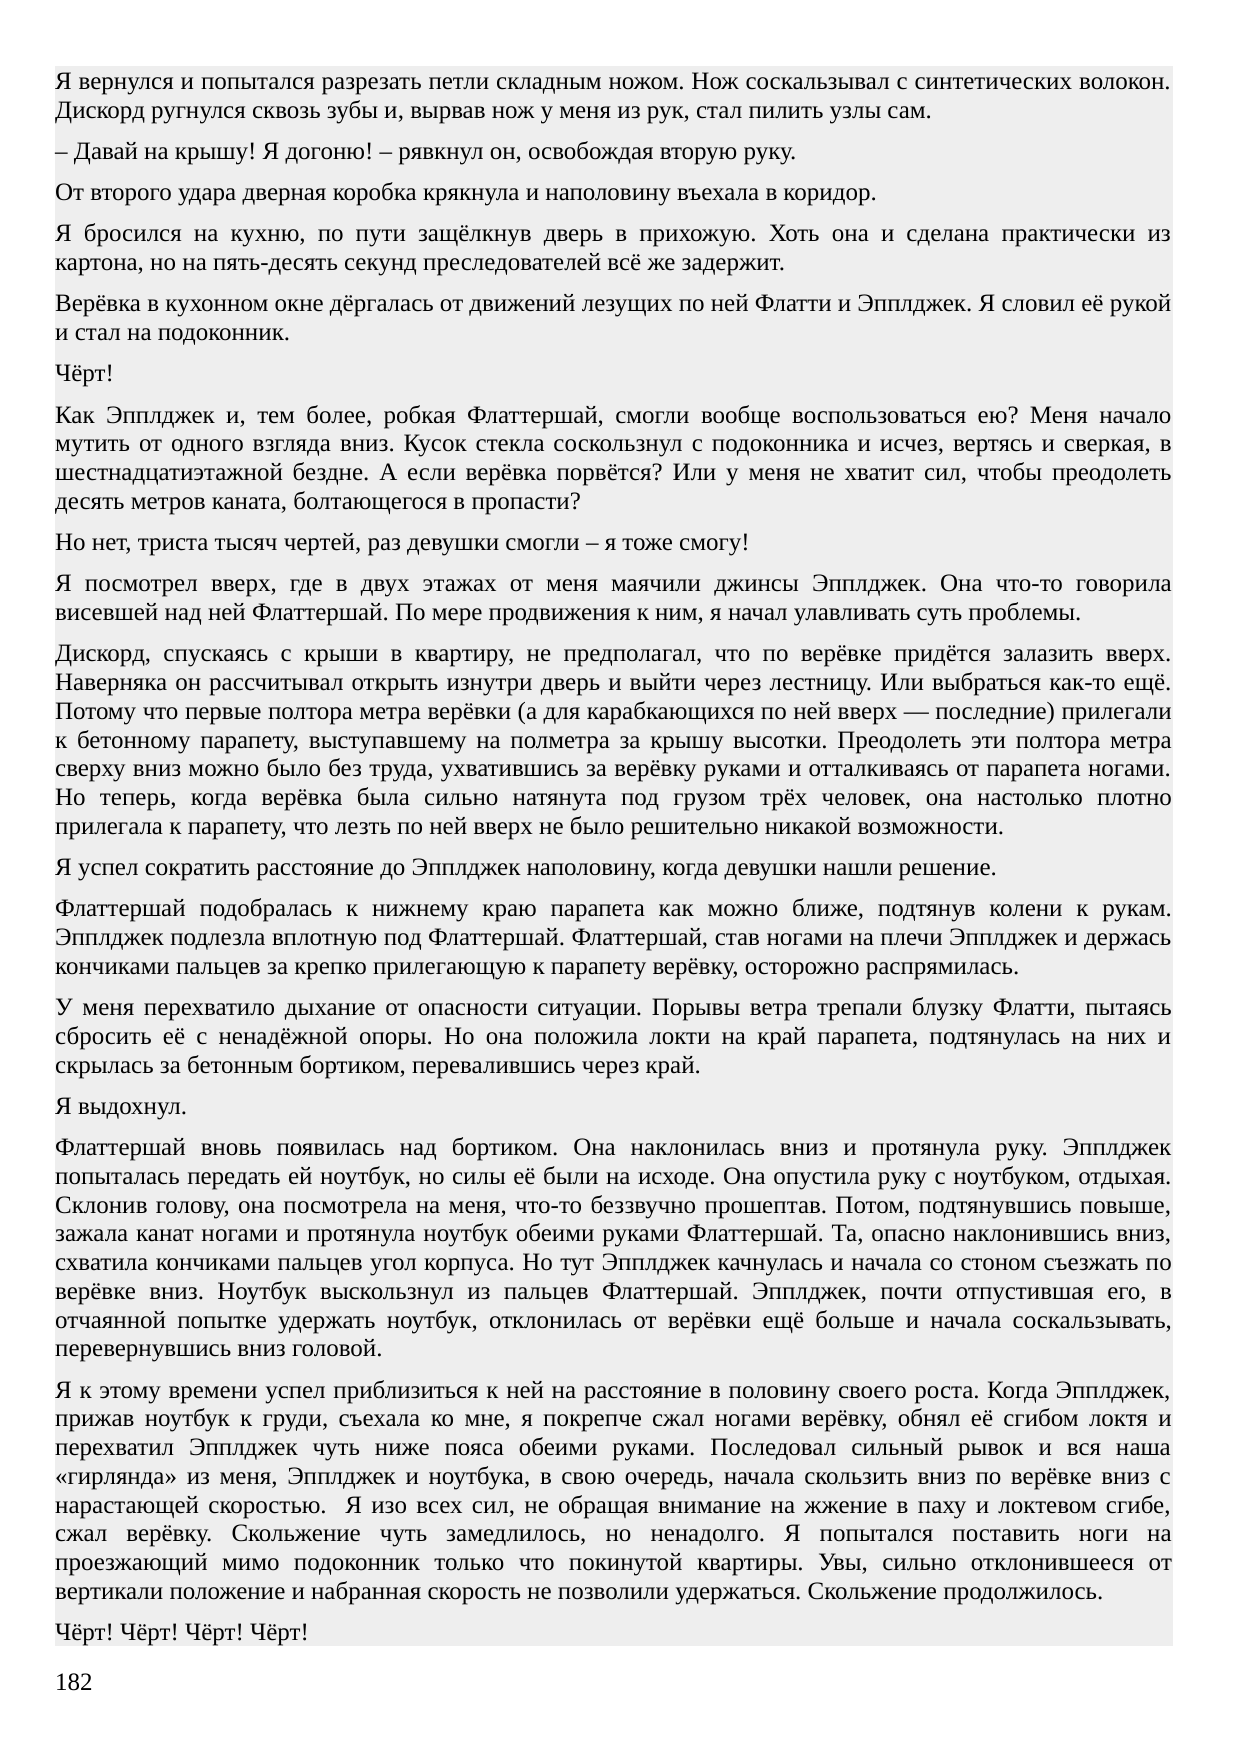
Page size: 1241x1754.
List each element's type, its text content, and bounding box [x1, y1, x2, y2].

text От второго удара дверная коробка крякнула и наполовину въехала в коридор. [55, 177, 1173, 206]
text Но нет, триста тысяч чертей, раз девушки смогли – я тоже смогу! [55, 527, 1173, 556]
text Чёрт! Чёрт! Чёрт! Чёрт! [55, 1617, 1173, 1646]
text Я посмотрел вверх, где в двух этажах от меня маячили джинсы Эпплджек. Она что-то говорила висевшей над ней Флаттершай. По мере продвижения к ним, я начал улавливать суть проблемы. [55, 568, 1173, 626]
text Верёвка в кухонном окне дёргалась от движений лезущих по ней Флатти и Эпплджек. Я словил её рукой и стал на подоконник. [55, 288, 1173, 346]
text У меня перехватило дыхание от опасности ситуации. Порывы ветра трепали блузку Флатти, пытаясь сбросить её с ненадёжной опоры. Но она положила локти на край парапета, подтянулась на них и скрылась за бетонным бортиком, перевалившись через край. [55, 992, 1173, 1078]
text Я вернулся и попытался разрезать петли складным ножом. Нож соскальзывал с синтетических волокон. Дискорд ругнулся сквозь зубы и, вырвав нож у меня из рук, стал пилить узлы сам. [55, 66, 1173, 123]
text Чёрт! [55, 358, 1173, 387]
text Я выдохнул. [55, 1091, 1173, 1120]
text – Давай на крышу! Я догоню! – рявкнул он, освобождая вторую руку. [55, 136, 1173, 165]
text Как Эпплджек и, тем более, робкая Флаттершай, смогли вообще воспользоваться ею? Меня начало мутить от одного взгляда вниз. Кусок стекла соскользнул с подоконника и исчез, вертясь и сверкая, в шестнадцатиэтажной бездне. А если верёвка порвётся? Или у меня не хватит сил, чтобы преодолеть десять метров каната, болтающегося в пропасти? [55, 400, 1173, 515]
text Я бросился на кухню, по пути защёлкнув дверь в прихожую. Хоть она и сделана практически из картона, но на пять-десять секунд преследователей всё же задержит. [55, 218, 1173, 276]
text Я успел сократить расстояние до Эпплджек наполовину, когда девушки нашли решение. [55, 852, 1173, 881]
text Дискорд, спускаясь с крыши в квартиру, не предполагал, что по верёвке придётся залазить вверх. Наверняка он рассчитывал открыть изнутри дверь и выйти через лестницу. Или выбраться как-то ещё. Потому что первые полтора метра верёвки (а для карабкающихся по ней вверх — последние) прилегали к бетонному парапету, выступавшему на полметра за крышу высотки. Преодолеть эти полтора метра сверху вниз можно было без труда, ухватившись за верёвку руками и отталкиваясь от парапета ногами. Но теперь, когда верёвка была сильно натянута под грузом трёх человек, она настолько плотно прилегала к парапету, что лезть по ней вверх не было решительно никакой возможности. [55, 638, 1173, 840]
text Флаттершай вновь появилась над бортиком. Она наклонилась вниз и протянула руку. Эпплджек попыталась передать ей ноутбук, но силы её были на исходе. Она опустила руку с ноутбуком, отдыхая. Склонив голову, она посмотрела на меня, что-то беззвучно прошептав. Потом, подтянувшись повыше, зажала канат ногами и протянула ноутбук обеими руками Флаттершай. Та, опасно наклонившись вниз, схватила кончиками пальцев угол корпуса. Но тут Эпплджек качнулась и начала со стоном съезжать по верёвке вниз. Ноутбук выскользнул из пальцев Флаттершай. Эпплджек, почти отпустившая его, в отчаянной попытке удержать ноутбук, отклонилась от верёвки ещё больше и начала соскальзывать, перевернувшись вниз головой. [55, 1132, 1173, 1362]
text Я к этому времени успел приблизиться к ней на расстояние в половину своего роста. Когда Эпплджек, прижав ноутбук к груди, съехала ко мне, я покрепче сжал ногами верёвку, обнял её сгибом локтя и перехватил Эпплджек чуть ниже пояса обеими руками. Последовал сильный рывок и вся наша «гирлянда» из меня, Эпплджек и ноутбука, в свою очередь, начала скользить вниз по верёвке вниз с нарастающей скоростью. Я изо всех сил, не обращая внимание на жжение в паху и локтевом сгибе, сжал верёвку. Скольжение чуть замедлилось, но ненадолго. Я попытался поставить ноги на проезжающий мимо подоконник только что покинутой квартиры. Увы, сильно отклонившееся от вертикали положение и набранная скорость не позволили удержаться. Скольжение продолжилось. [55, 1375, 1173, 1605]
text Флаттершай подобралась к нижнему краю парапета как можно ближе, подтянув колени к рукам. Эпплджек подлезла вплотную под Флаттершай. Флаттершай, став ногами на плечи Эпплджек и держась кончиками пальцев за крепко прилегающую к парапету верёвку, осторожно распрямилась. [55, 893, 1173, 980]
